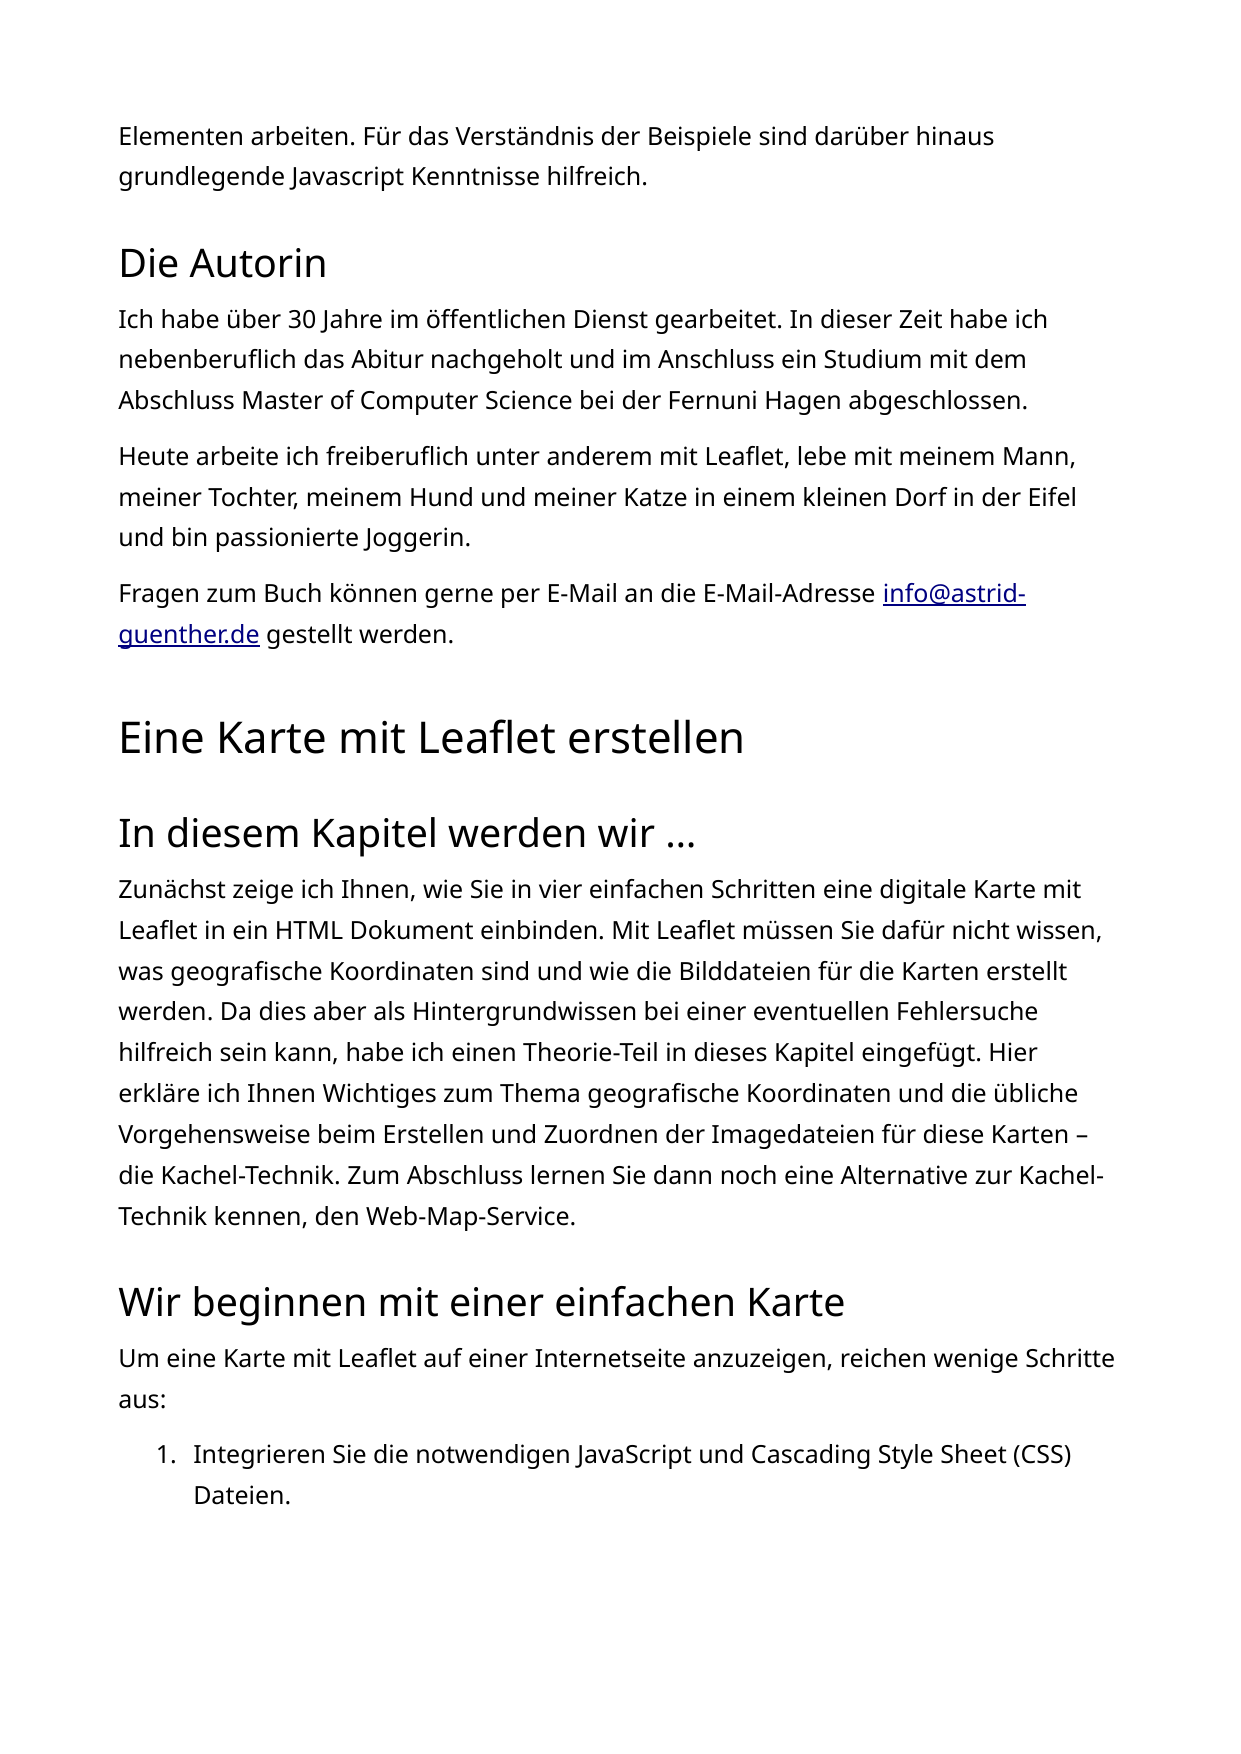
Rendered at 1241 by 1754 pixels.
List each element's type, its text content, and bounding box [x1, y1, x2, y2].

text Zunächst zeige ich Ihnen, wie Sie in vier einfachen Schritten eine digitale Karte mit Leaflet in ein HTML Dokument einbinden. Mit Leaflet müssen Sie dafür nicht wissen, was geografische Koordinaten sind und wie die Bilddateien für die Karten erstellt werden. Da dies aber als Hintergrundwissen bei einer eventuellen Fehlersuche hilfreich sein kann, habe ich einen Theorie-Teil in dieses Kapitel eingefügt. Hier erkläre ich Ihnen Wichtiges zum Thema geografische Koordinaten und die übliche Vorgehensweise beim Erstellen und Zuordnen der Imagedateien für diese Karten – die Kachel-Technik. Zum Abschluss lernen Sie dann noch eine Alternative zur Kachel-Technik kennen, den Web-Map-Service. [118, 871, 1122, 1232]
subtitle In diesem Kapitel werden wir … [118, 805, 1122, 859]
text Ich habe über 30 Jahre im öffentlichen Dienst gearbeitet. In dieser Zeit habe ich nebenberuflich das Abitur nachgeholt und im Anschluss ein Studium mit dem Abschluss Master of Computer Science bei der Fernuni Hagen abgeschlossen. [118, 301, 1122, 417]
subtitle Die Autorin [118, 235, 1122, 289]
text Heute arbeite ich freiberuflich unter anderem mit Leaflet, lebe mit meinem Mann, meiner Tochter, meinem Hund und meiner Katze in einem kleinen Dorf in der Eifel und bin passionierte Joggerin. [118, 438, 1122, 554]
text Elementen arbeiten. Für das Verständnis der Beispiele sind darüber hinaus grundlegende Javascript Kenntnisse hilfreich. [118, 118, 1122, 193]
subtitle Eine Karte mit Leaflet erstellen [118, 707, 1122, 767]
subtitle Wir beginnen mit einer einfachen Karte [118, 1274, 1122, 1328]
text Fragen zum Buch können gerne per E-Mail an die E-Mail-Adresse info@astrid-guenther.de gestellt werden. [118, 576, 1122, 650]
text Um eine Karte mit Leaflet auf einer Internetseite anzuzeigen, reichen wenige Schritte aus: [118, 1341, 1122, 1415]
list Integrieren Sie die notwendigen JavaScript und Cascading Style Sheet (CSS) Dateien. [156, 1437, 1122, 1512]
